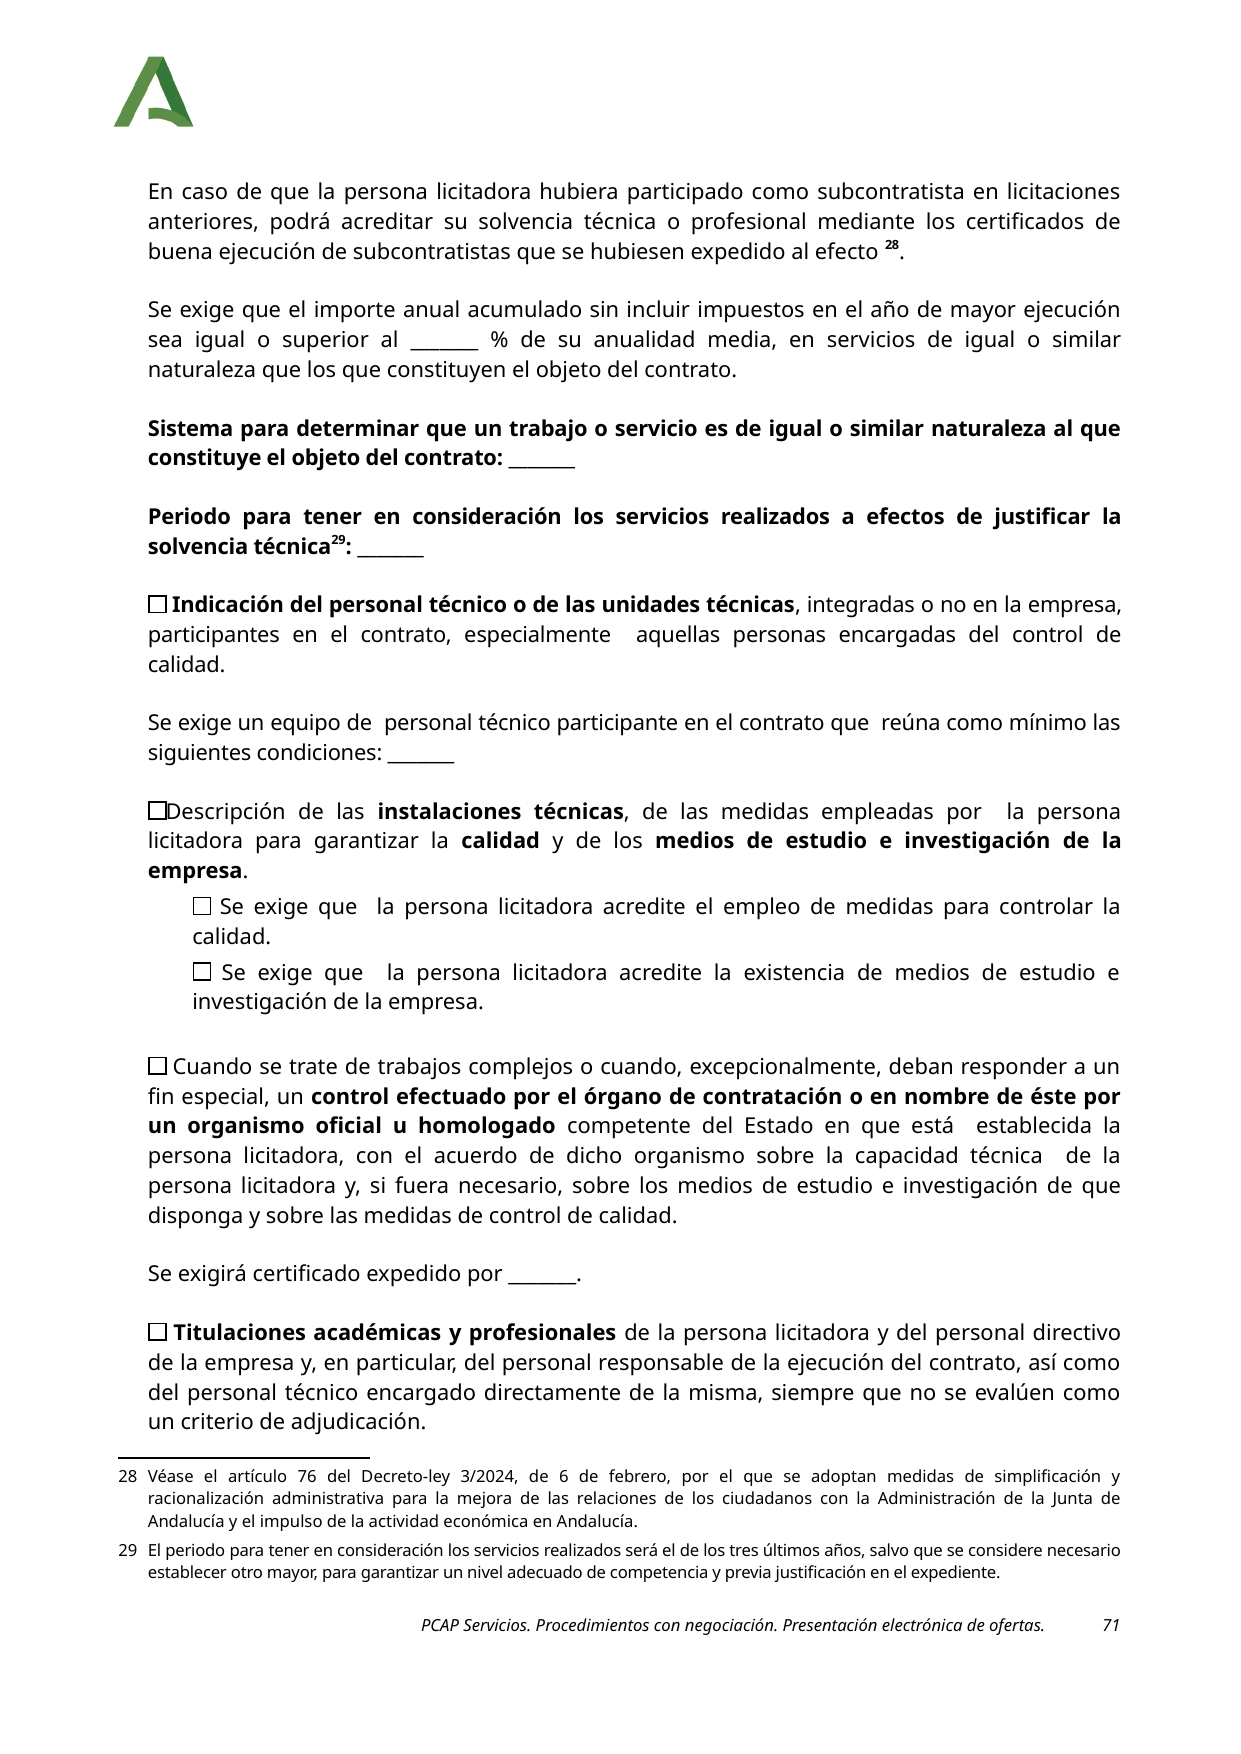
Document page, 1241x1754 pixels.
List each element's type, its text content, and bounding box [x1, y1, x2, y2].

text Véase el artículo 76 del Decreto-ley 3/2024, de 6 de febrero, por el que se adoptan medidas de simplificación y racionalización administrativa para la mejora de las relaciones de los ciudadanos con la Administración de la Junta de Andalucía y el impulso de la actividad económica en Andalucía. [118, 1464, 1122, 1532]
text El periodo para tener en consideración los servicios realizados será el de los tres últimos años, salvo que se considere necesario establecer otro mayor, para garantizar un nivel adecuado de competencia y previa justificación en el expediente. [118, 1538, 1122, 1584]
picture [109, 52, 198, 131]
text Periodo para tener en consideración los servicios realizados a efectos de justificar la solvencia técnica: _______ [148, 501, 1122, 561]
text Cuando se trate de trabajos complejos o cuando, excepcionalmente, deban responder a un fin especial, un control efectuado por el órgano de contratación o en nombre de éste por un organismo oficial u homologado competente del Estado en que está establecida la persona licitadora, con el acuerdo de dicho organismo sobre la capacidad técnica de la persona licitadora y, si fuera necesario, sobre los medios de estudio e investigación de que disponga y sobre las medidas de control de calidad. [148, 1051, 1122, 1229]
text En caso de que la persona licitadora hubiera participado como subcontratista en licitaciones anteriores, podrá acreditar su solvencia técnica o profesional mediante los certificados de buena ejecución de subcontratistas que se hubiesen expedido al efecto . [148, 176, 1122, 266]
text Se exige que el importe anual acumulado sin incluir impuestos en el año de mayor ejecución sea igual o superior al _______ % de su anualidad media, en servicios de igual o similar naturaleza que los que constituyen el objeto del contrato. [148, 294, 1122, 384]
text Se exige que la persona licitadora acredite la existencia de medios de estudio e investigación de la empresa. [192, 957, 1122, 1016]
text Se exige que la persona licitadora acredite el empleo de medidas para controlar la calidad. [192, 891, 1122, 951]
text Se exigirá certificado expedido por _______. [148, 1258, 1122, 1288]
text Titulaciones académicas y profesionales de la persona licitadora y del personal directivo de la empresa y, en particular, del personal responsable de la ejecución del contrato, así como del personal técnico encargado directamente de la misma, siempre que no se evalúen como un criterio de adjudicación. [148, 1317, 1122, 1436]
text Descripción de las instalaciones técnicas, de las medidas empleadas por la persona licitadora para garantizar la calidad y de los medios de estudio e investigación de la empresa. [148, 796, 1122, 885]
text Se exige un equipo de personal técnico participante en el contrato que reúna como mínimo las siguientes condiciones: _______ [148, 707, 1122, 767]
text Indicación del personal técnico o de las unidades técnicas, integradas o no en la empresa, participantes en el contrato, especialmente aquellas personas encargadas del control de calidad. [148, 589, 1122, 679]
text Sistema para determinar que un trabajo o servicio es de igual o similar naturaleza al que constituye el objeto del contrato: _______ [148, 413, 1122, 472]
